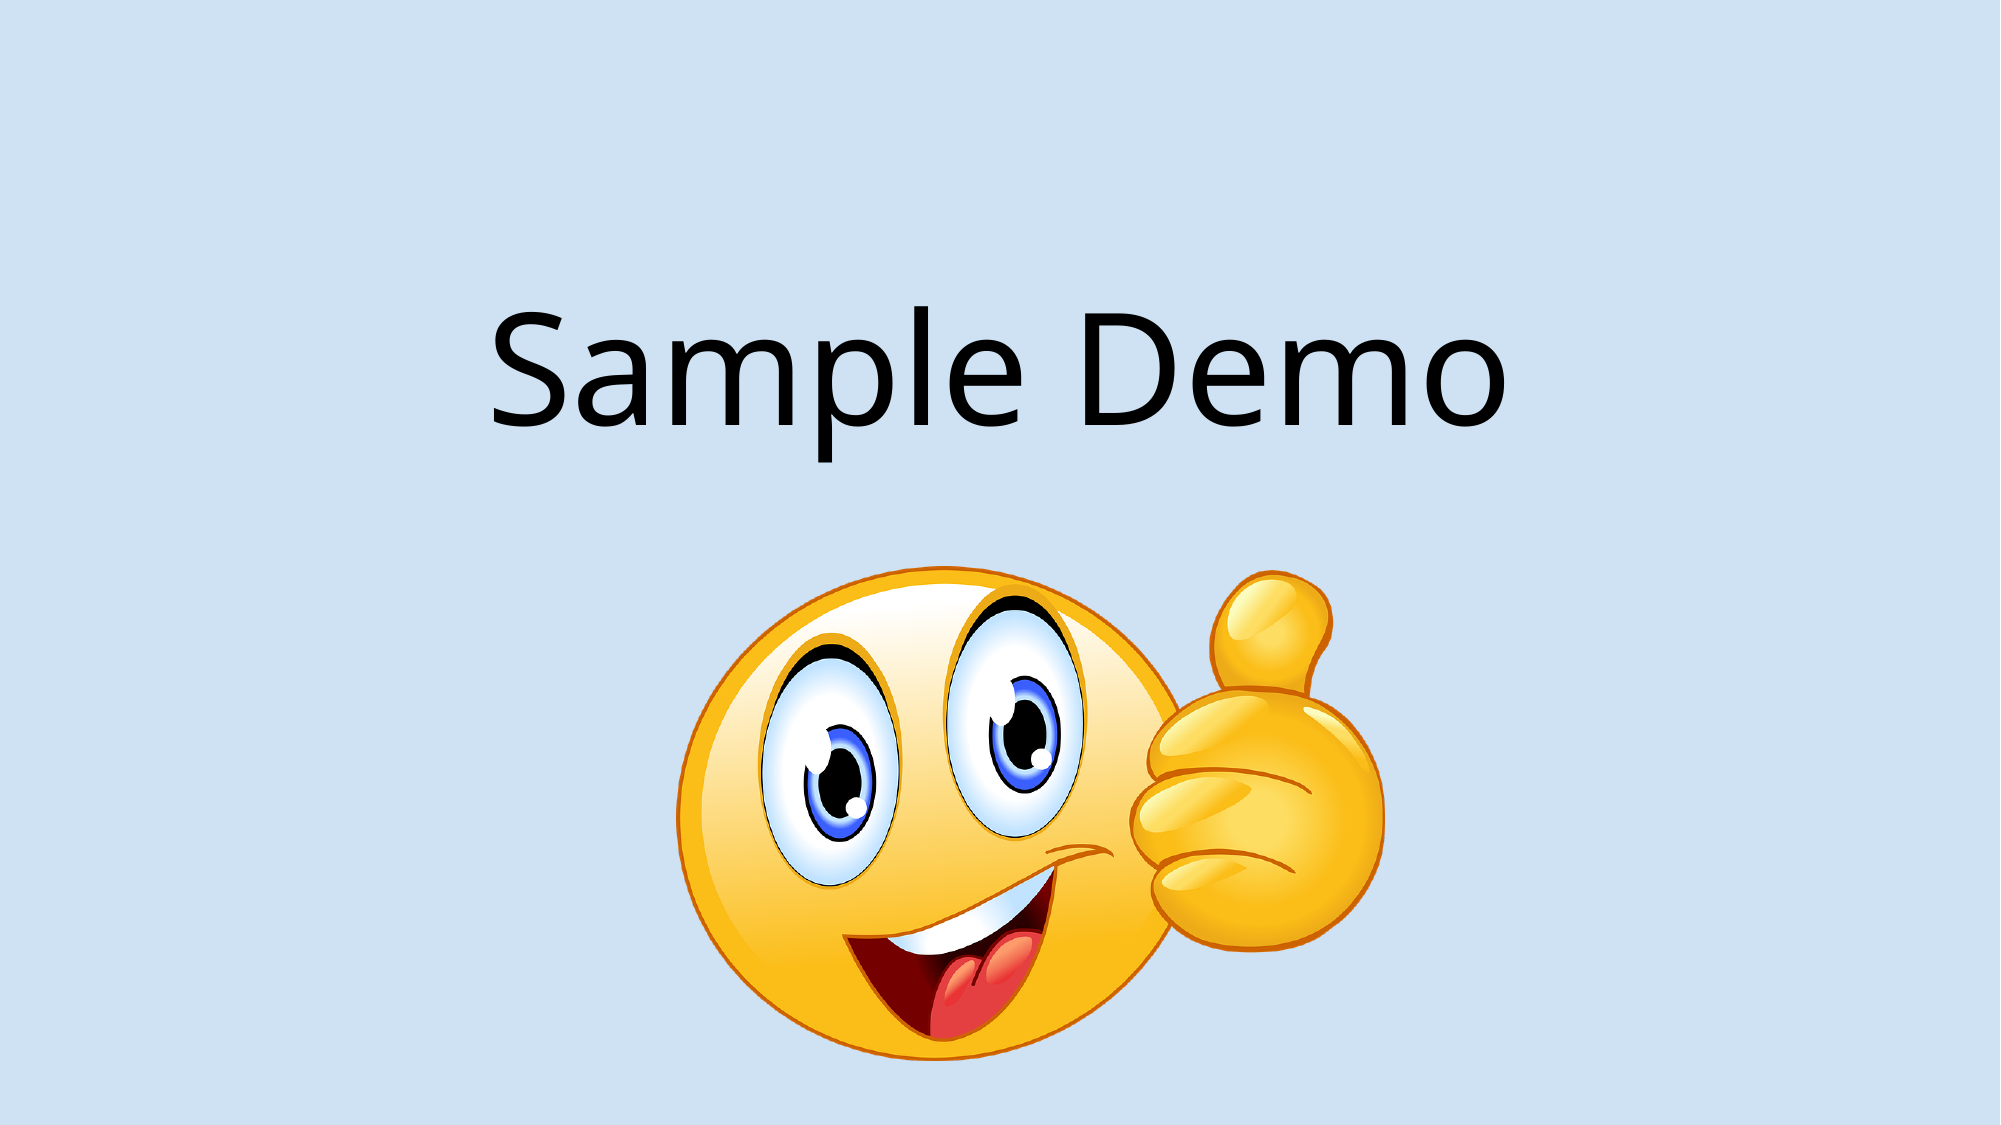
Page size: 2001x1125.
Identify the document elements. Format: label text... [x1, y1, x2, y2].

picture [676, 566, 1385, 1061]
title Sample Demo [249, 184, 1750, 467]
